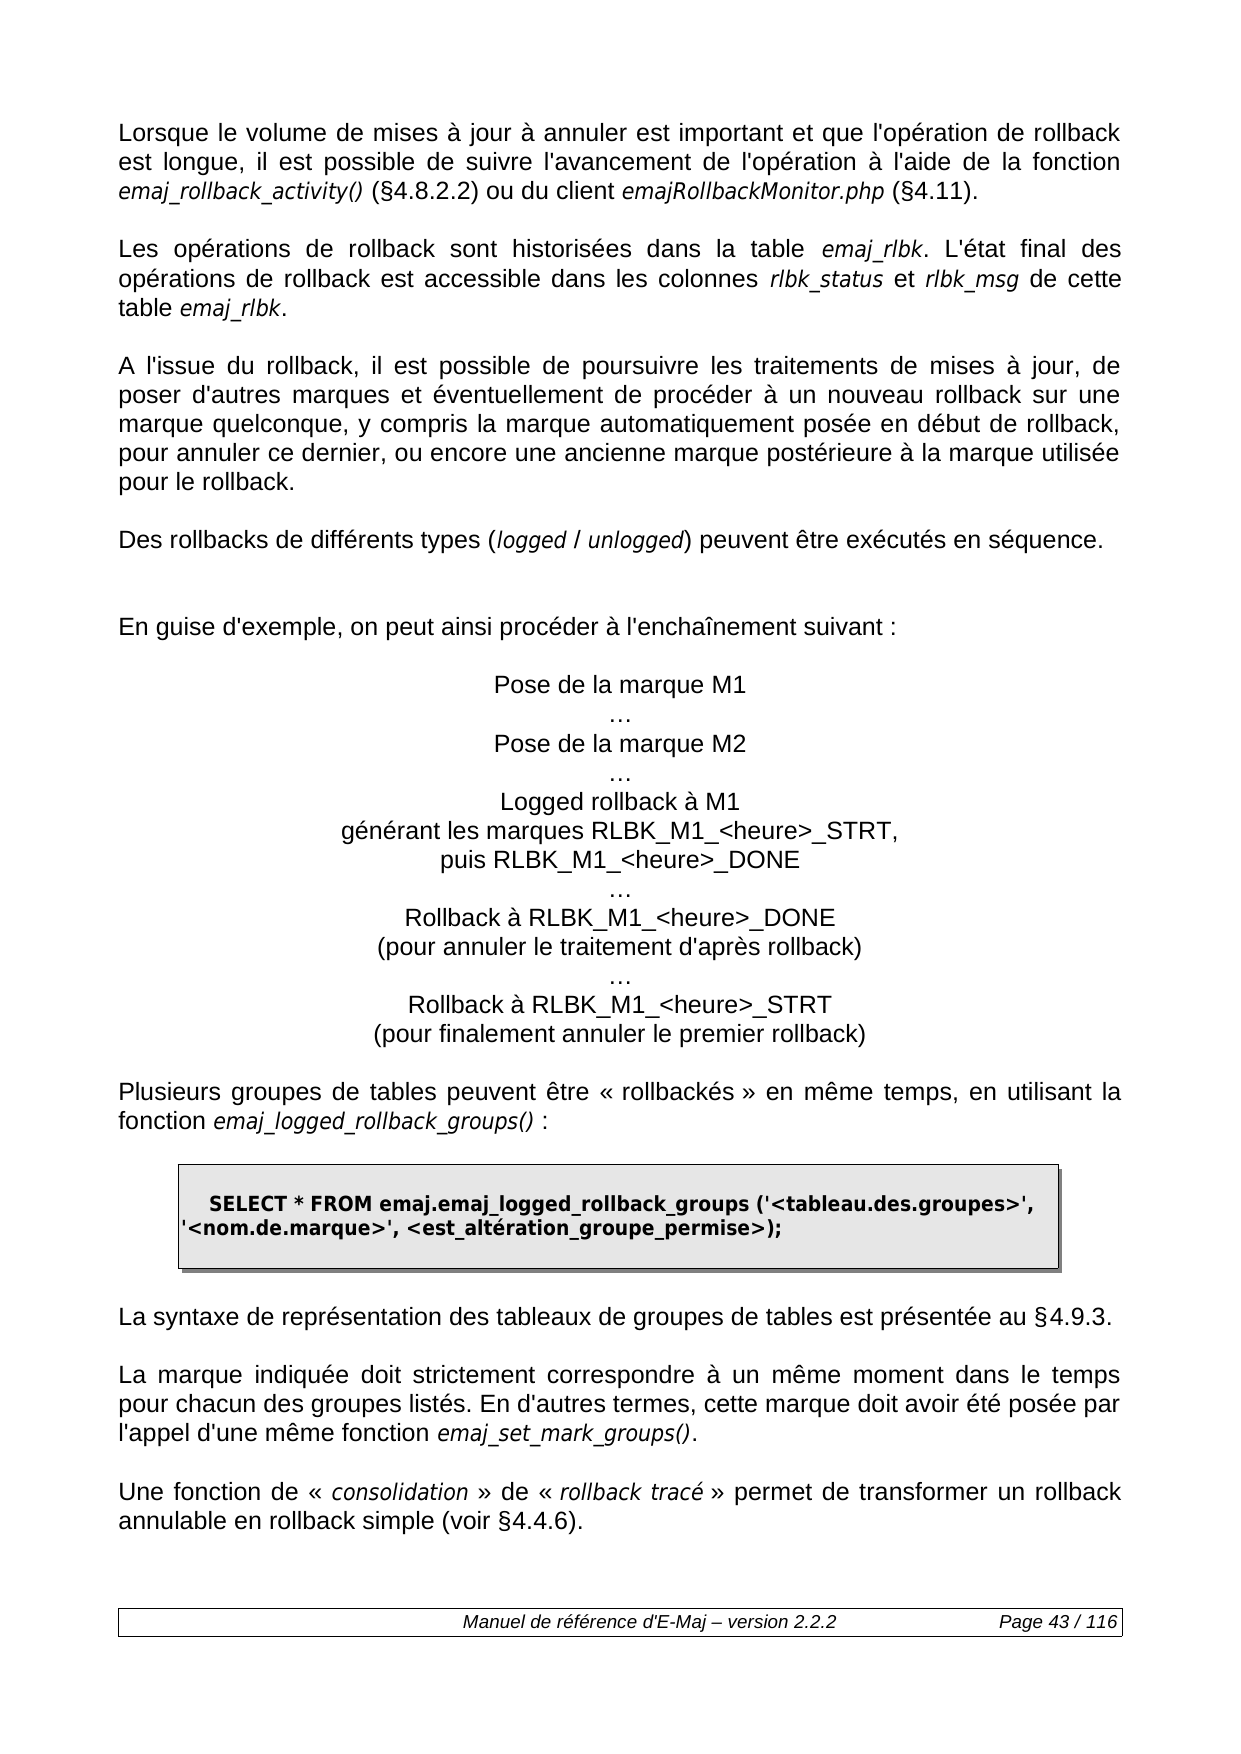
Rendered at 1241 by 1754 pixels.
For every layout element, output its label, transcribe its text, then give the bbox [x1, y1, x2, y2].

text A l'issue du rollback, il est possible de poursuivre les traitements de mises à jour, de poser d'autres marques et éventuellement de procéder à un nouveau rollback sur une marque quelconque, y compris la marque automatiquement posée en début de rollback, pour annuler ce dernier, ou encore une ancienne marque postérieure à la marque utilisée pour le rollback. [118, 351, 1122, 496]
text Rollback à RLBK_M1_<heure>_STRT (pour finalement annuler le premier rollback) [118, 990, 1122, 1048]
text Plusieurs groupes de tables peuvent être « rollbackés » en même temps, en utilisant la fonction emaj_logged_rollback_groups() : [118, 1077, 1122, 1135]
text Pose de la marque M1 [118, 670, 1122, 699]
text La marque indiquée doit strictement correspondre à un même moment dans le temps pour chacun des groupes listés. En d'autres termes, cette marque doit avoir été posée par l'appel d'une même fonction emaj_set_mark_groups(). [118, 1360, 1122, 1447]
text … [118, 961, 1122, 990]
text Une fonction de « consolidation » de « rollback tracé » permet de transformer un rollback annulable en rollback simple (voir §4.4.6). [118, 1476, 1122, 1534]
text … [118, 699, 1122, 728]
text En guise d'exemple, on peut ainsi procéder à l'enchaînement suivant : [118, 612, 1122, 641]
text Lorsque le volume de mises à jour à annuler est important et que l'opération de rollback est longue, il est possible de suivre l'avancement de l'opération à l'aide de la fonction emaj_rollback_activity() (§4.8.2.2) ou du client emajRollbackMonitor.php (§4.11). [118, 118, 1122, 205]
text Rollback à RLBK_M1_<heure>_DONE (pour annuler le traitement d'après rollback) [118, 903, 1122, 961]
text … [118, 874, 1122, 903]
text Des rollbacks de différents types (logged / unlogged) peuvent être exécutés en séquence. [118, 525, 1122, 554]
text SELECT * FROM emaj.emaj_logged_rollback_groups ('<tableau.des.groupes>', '<nom.de.marque>', <est_altération_groupe_permise>); [179, 1189, 1058, 1238]
text Les opérations de rollback sont historisées dans la table emaj_rlbk. L'état final des opérations de rollback est accessible dans les colonnes rlbk_status et rlbk_msg de cette table emaj_rlbk. [118, 234, 1122, 322]
text Pose de la marque M2 [118, 728, 1122, 757]
text … [118, 757, 1122, 787]
text Logged rollback à M1 générant les marques RLBK_M1_<heure>_STRT, puis RLBK_M1_<heure>_DONE [118, 787, 1122, 874]
text La syntaxe de représentation des tableaux de groupes de tables est présentée au §4.9.3. [118, 1302, 1122, 1331]
